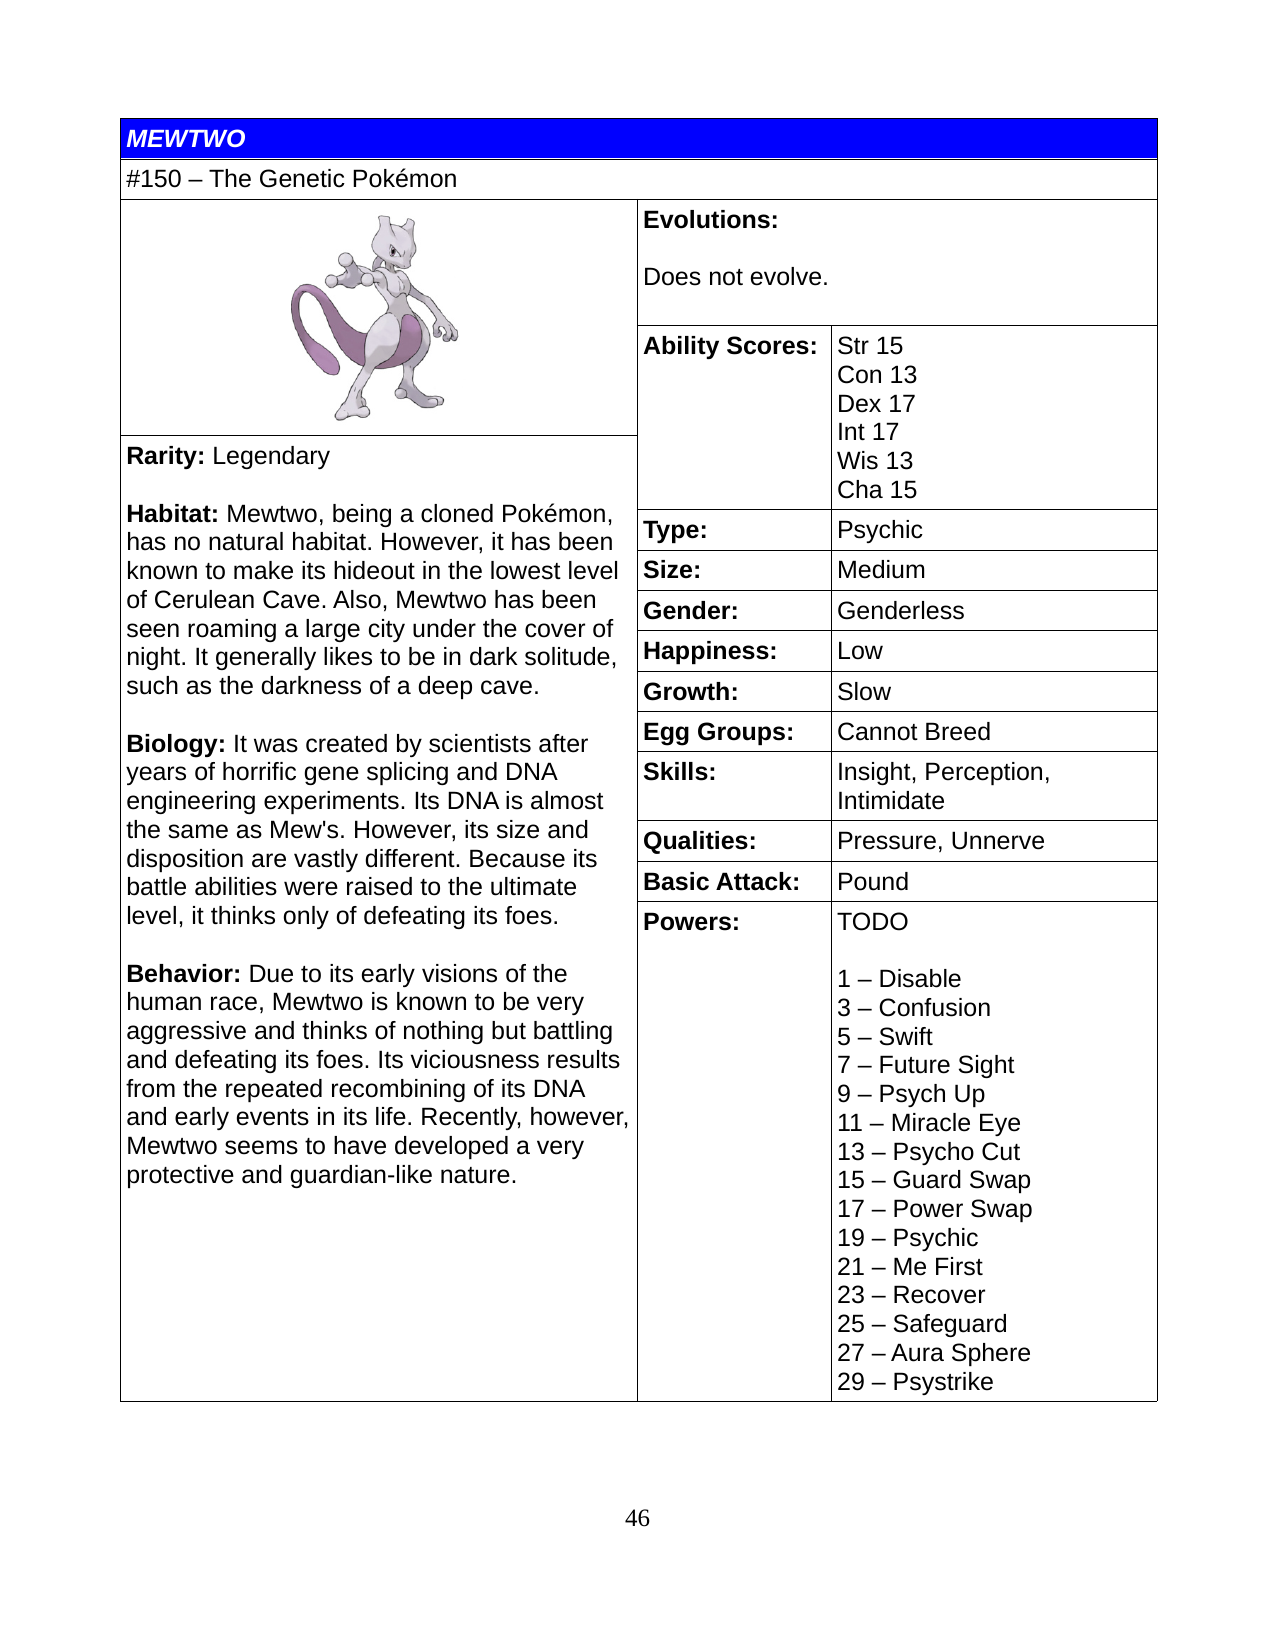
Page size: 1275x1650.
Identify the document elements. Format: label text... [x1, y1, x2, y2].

table_cell Genderless [832, 591, 1157, 630]
table_cell Str 15 Con 13 Dex 17 Int 17 Wis 13 Cha 15 [832, 326, 1157, 509]
table_cell TODO 1 – Disable 3 – Confusion 5 – Swift 7 – Future Sight 9 – Psych Up 11 – Miracle Eye 13 – Psycho Cut 15 – Guard Swap 17 – Power Swap 19 – Psychic 21 – Me First 23 – Recover 25 – Safeguard 27 – Aura Sphere 29 – Psystrike [832, 902, 1157, 1401]
table_cell Powers: [638, 902, 831, 1401]
table_cell Ability Scores: [638, 326, 831, 509]
picture [291, 204, 467, 430]
table_cell Slow [832, 672, 1157, 711]
table_cell Skills: [638, 752, 831, 820]
table_cell Evolutions: Does not evolve. [638, 200, 1157, 325]
table_cell Medium [832, 551, 1157, 590]
table_cell [121, 200, 637, 435]
table_cell Low [832, 631, 1157, 671]
table_cell #150 – The Genetic Pokémon [121, 160, 1157, 199]
table_cell Happiness: [638, 631, 831, 671]
table_cell Size: [638, 551, 831, 590]
table_cell Egg Groups: [638, 712, 831, 751]
table_cell Insight, Perception, Intimidate [832, 752, 1157, 820]
table_cell Growth: [638, 672, 831, 711]
table_cell Pressure, Unnerve [832, 821, 1157, 861]
table_cell Qualities: [638, 821, 831, 861]
table_header MEWTWO [121, 119, 1157, 158]
table_cell Type: [638, 510, 831, 550]
table_cell Basic Attack: [638, 862, 831, 901]
table_cell Gender: [638, 591, 831, 630]
table_cell Psychic [832, 510, 1157, 550]
table_cell Rarity: Legendary Habitat: Mewtwo, being a cloned Pokémon, has no natural habitat. However, it has been known to make its hideout in the lowest level of Cerulean Cave. Also, Mewtwo has been seen roaming a large city under the cover of night. It generally likes to be in dark solitude, such as the darkness of a deep cave. Biology: It was created by scientists after years of horrific gene splicing and DNA engineering experiments. Its DNA is almost the same as Mew's. However, its size and disposition are vastly different. Because its battle abilities were raised to the ultimate level, it thinks only of defeating its foes. Behavior: Due to its early visions of the human race, Mewtwo is known to be very aggressive and thinks of nothing but battling and defeating its foes. Its viciousness results from the repeated recombining of its DNA and early events in its life. Recently, however, Mewtwo seems to have developed a very protective and guardian-like nature. [121, 436, 637, 1401]
table_cell Cannot Breed [832, 712, 1157, 751]
table_cell Pound [832, 862, 1157, 901]
